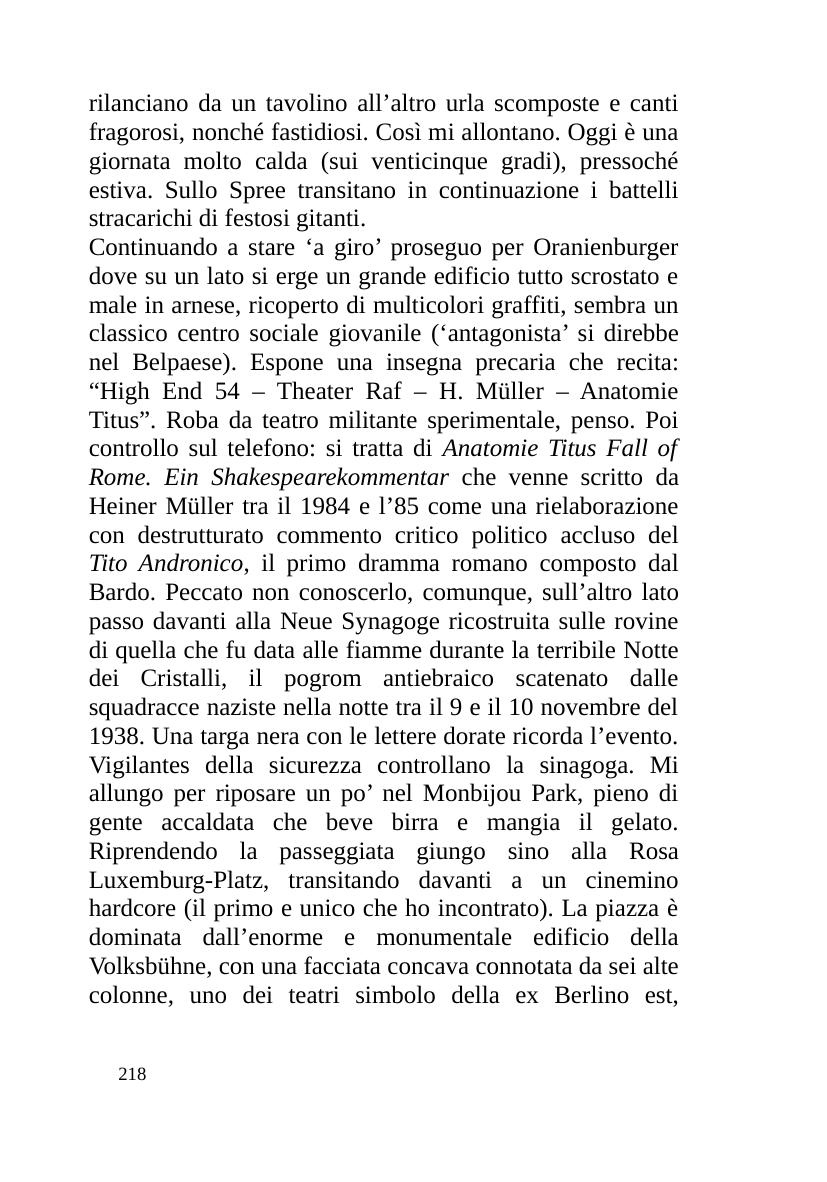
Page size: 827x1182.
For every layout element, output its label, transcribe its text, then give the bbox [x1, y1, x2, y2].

text Continuando a stare ‘a giro’ proseguo per Oranienburger dove su un lato si erge un grande edificio tutto scrostato e male in arnese, ricoperto di multicolori graffiti, sembra un classico centro sociale giovanile (‘antagonista’ si direbbe nel Belpaese). Espone una insegna precaria che recita: “High End 54 – Theater Raf – H. Müller – Anatomie Titus”. Roba da teatro militante sperimentale, penso. Poi controllo sul telefono: si tratta di Anatomie Titus Fall of Rome. Ein Shakespearekommentar che venne scritto da Heiner Müller tra il 1984 e l’85 come una rielaborazione con destrutturato commento critico politico accluso del Tito Andronico, il primo dramma romano composto dal Bardo. Peccato non conoscerlo, comunque, sull’altro lato passo davanti alla Neue Synagoge ricostruita sulle rovine di quella che fu data alle fiamme durante la terribile Notte dei Cristalli, il pogrom antiebraico scatenato dalle squadracce naziste nella notte tra il 9 e il 10 novembre del 1938. Una targa nera con le lettere dorate ricorda l’evento. Vigilantes della sicurezza controllano la sinagoga. Mi allungo per riposare un po’ nel Monbijou Park, pieno di gente accaldata che beve birra e mangia il gelato. Riprendendo la passeggiata giungo sino alla Rosa Luxemburg-Platz, transitando davanti a un cinemino hardcore (il primo e unico che ho incontrato). La piazza è dominata dall’enorme e monumentale edificio della Volksbühne, con una facciata concava connotata da sei alte colonne, uno dei teatri simbolo della ex Berlino est, [88, 232, 679, 1008]
text rilanciano da un tavolino all’altro urla scomposte e canti fragorosi, nonché fastidiosi. Così mi allontano. Oggi è una giornata molto calda (sui venticinque gradi), pressoché estiva. Sullo Spree transitano in continuazione i battelli stracarichi di festosi gitanti. [88, 88, 679, 232]
